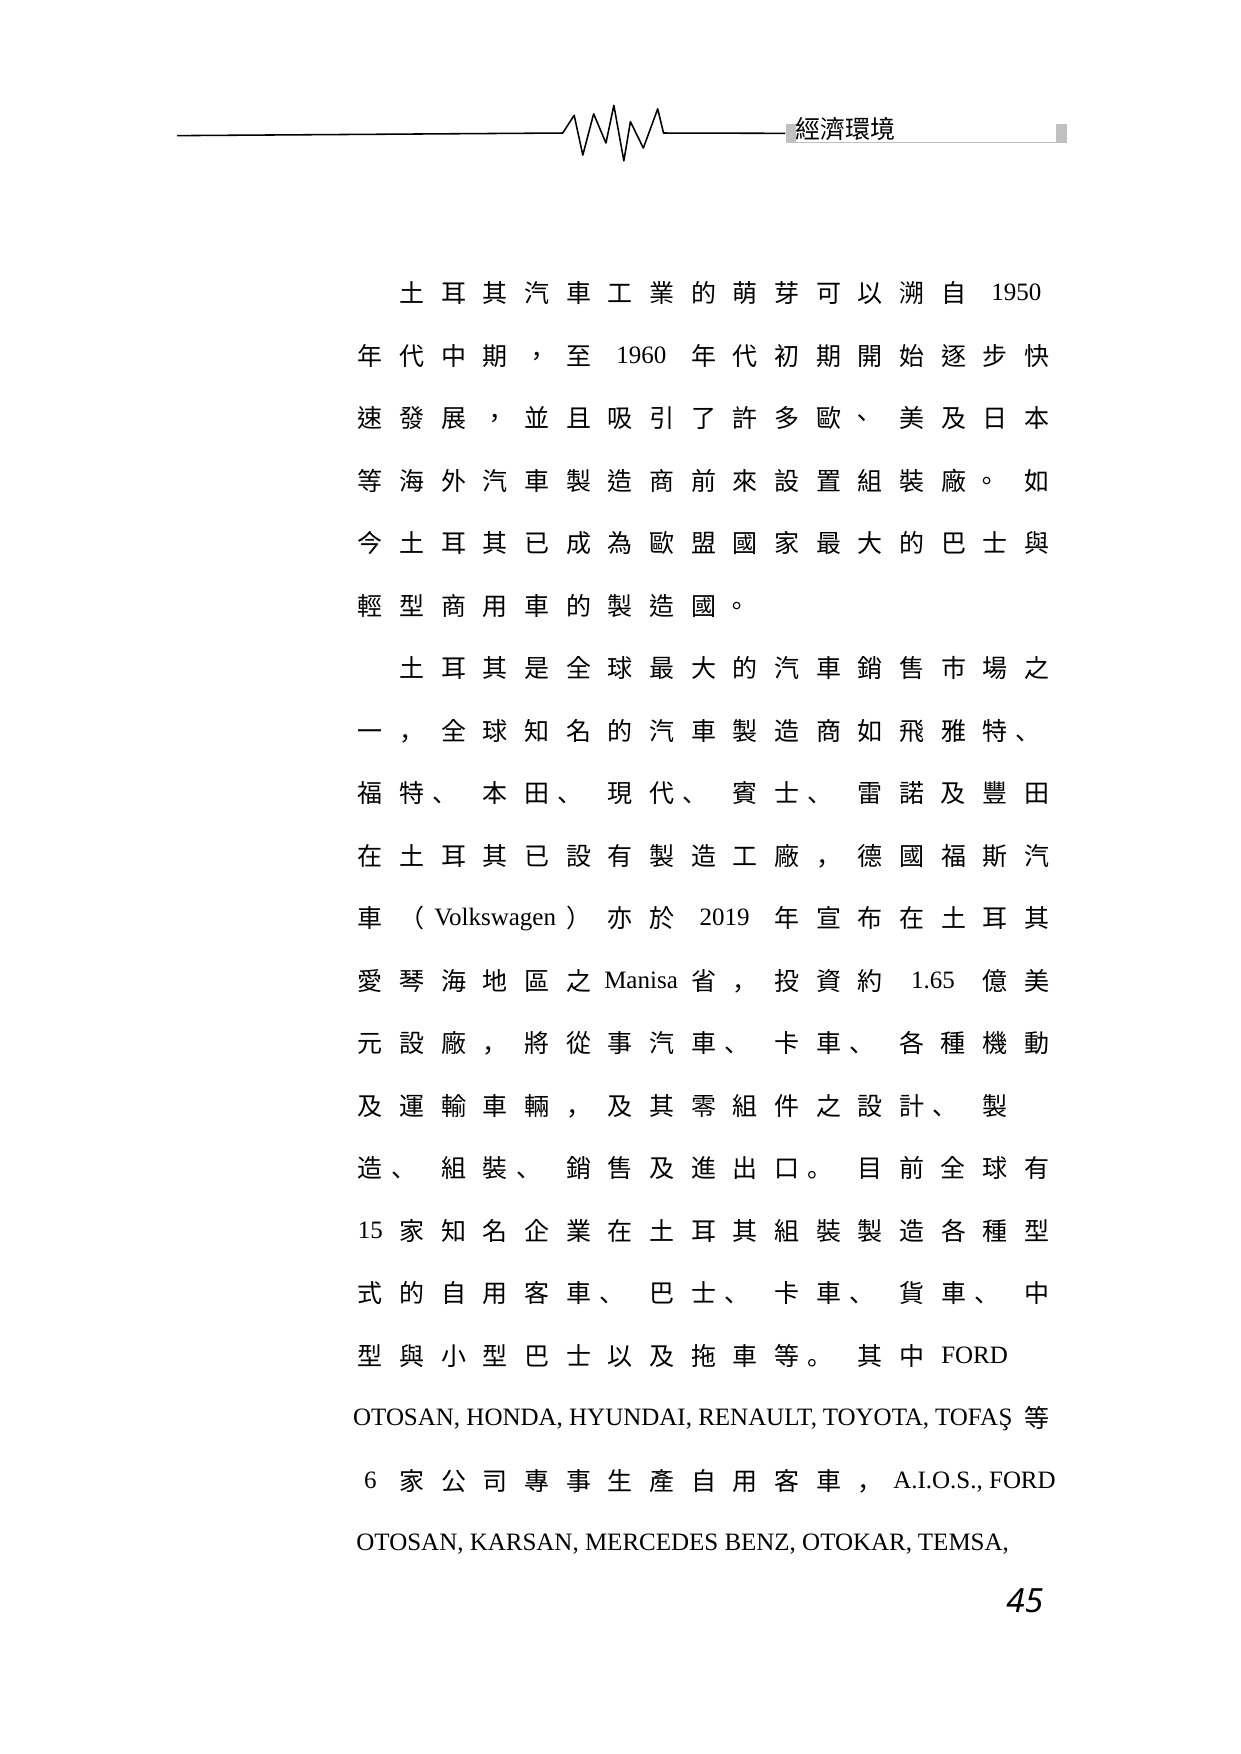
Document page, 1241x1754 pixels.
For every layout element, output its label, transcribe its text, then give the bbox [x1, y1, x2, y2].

text 土耳其汽車工業的萌芽可以溯自1950年代中期，至1960年代初期開始逐步快速發展，並且吸引了許多歐、美及日本等海外汽車製造商前來設置組裝廠。如今土耳其已成為歐盟國家最大的巴士與輕型商用車的製造國。 [330, 250, 1058, 625]
text 土耳其是全球最大的汽車銷售市場之一，全球知名的汽車製造商如飛雅特、福特、本田、現代、賓士、雷諾及豐田在土耳其已設有製造工廠，德國福斯汽車（Volkswagen）亦於2019年宣布在土耳其愛琴海地區之Manisa省，投資約1.65億美元設廠，將從事汽車、卡車、各種機動及運輸車輛，及其零組件之設計、製造、組裝、銷售及進出口。目前全球有15家知名企業在土耳其組裝製造各種型式的自用客車、巴士、卡車、貨車、中型與小型巴士以及拖車等。其中FORD OTOSAN, HONDA, HYUNDAI, RENAULT, TOYOTA, TOFAŞ等6家公司專事生產自用客車，A.I.O.S., FORD OTOSAN, KARSAN, MERCEDES BENZ, OTOKAR, TEMSA, [330, 625, 1058, 1563]
